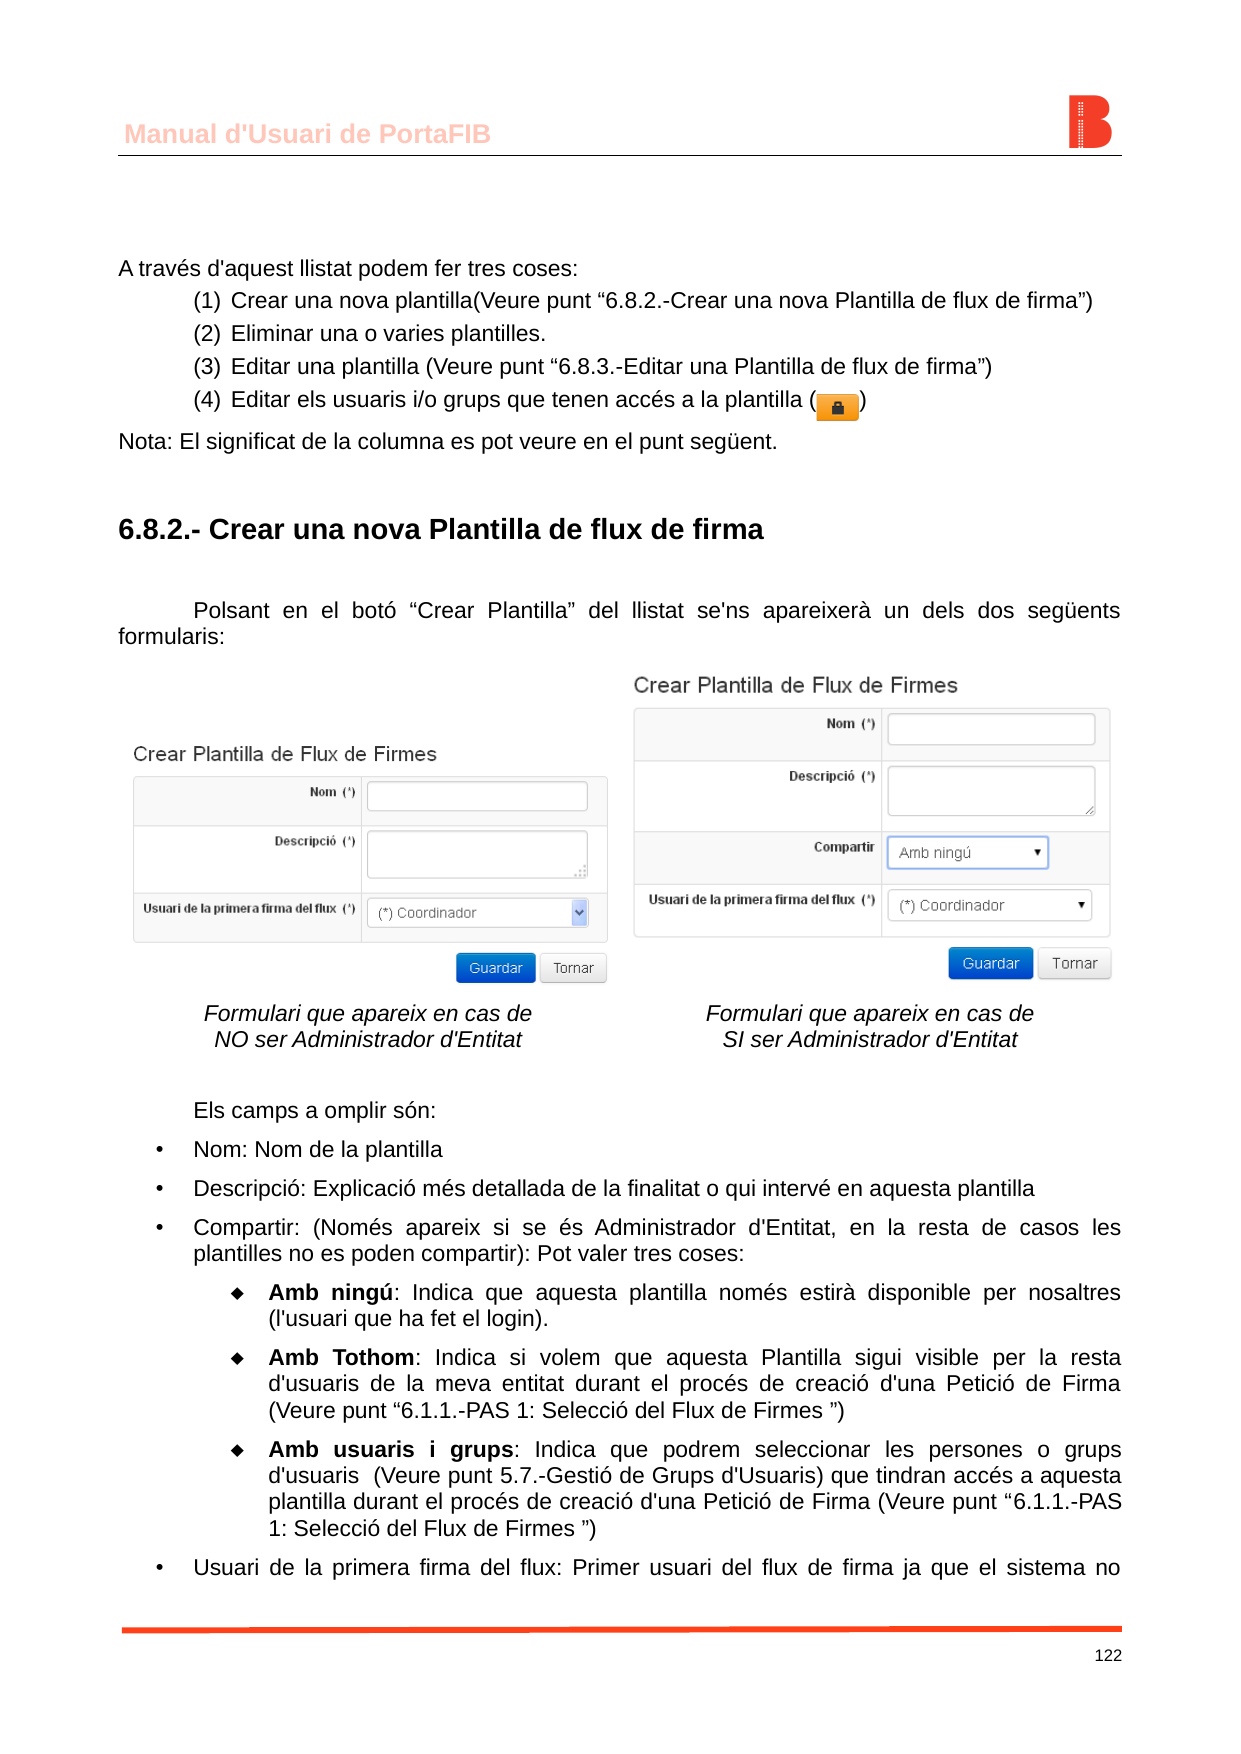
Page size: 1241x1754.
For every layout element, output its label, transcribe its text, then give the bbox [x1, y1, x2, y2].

list Usuari de la primera firma del flux: Primer usuari del flux de firma ja que el sistema no [156, 1553, 1122, 1580]
list Editar una plantilla (Veure punt “6.8.3.-Editar una Plantilla de flux de firma”) [193, 353, 1122, 379]
picture [1063, 94, 1117, 150]
table_header [620, 662, 1122, 994]
list Descripció: Explicació més detallada de la finalitat o qui intervé en aquesta plantilla [156, 1175, 1122, 1201]
list Compartir: (Només apareix si se és Administrador d'Entitat, en la resta de casos les plantilles no es poden compartir): Pot valer tres coses: [156, 1214, 1122, 1266]
text Polsant en el botó “Crear Plantilla” del llistat se'ns apareixerà un dels dos següents formularis: [118, 597, 1122, 649]
list Amb ningú: Indica que aquesta plantilla només estirà disponible per nosaltres (l'usuari que ha fet el login). [231, 1279, 1122, 1332]
list Nom: Nom de la plantilla [156, 1136, 1122, 1162]
list Editar els usuaris i/o grups que tenen accés a la plantilla () [193, 386, 1122, 421]
text Nota: El significat de la columna es pot veure en el punt següent. [118, 428, 1122, 454]
list Amb Tothom: Indica si volem que aquesta Plantilla sigui visible per la resta d'usuaris de la meva entitat durant el procés de creació d'una Petició de Firma (Veure punt “6.1.1.-PAS 1: Selecció del Flux de Firmes ”) [231, 1344, 1122, 1423]
list Crear una nova plantilla(Veure punt “6.8.2.-Crear una nova Plantilla de flux de firma”) [193, 287, 1122, 314]
subtitle Crear una nova Plantilla de flux de firma [118, 512, 1122, 546]
list Eliminar una o varies plantilles. [193, 320, 1122, 347]
table_cell Formulari que apareix en cas de SI ser Administrador d'Entitat [620, 994, 1122, 1058]
table_cell Formulari que apareix en cas de NO ser Administrador d'Entitat [118, 994, 620, 1058]
list Amb usuaris i grups: Indica que podrem seleccionar les persones o grups d'usuaris (Veure punt 5.7.-Gestió de Grups d'Usuaris) que tindran accés a aquesta plantilla durant el procés de creació d'una Petició de Firma (Veure punt “6.1.1.-PAS 1: Selecció del Flux de Firmes ”) [231, 1436, 1122, 1541]
text Els camps a omplir són: [118, 1097, 1122, 1123]
picture [625, 667, 1117, 989]
text A través d'aquest llistat podem fer tres coses: [118, 254, 1122, 281]
table_header [118, 662, 620, 994]
picture [123, 735, 615, 989]
picture [816, 393, 859, 422]
